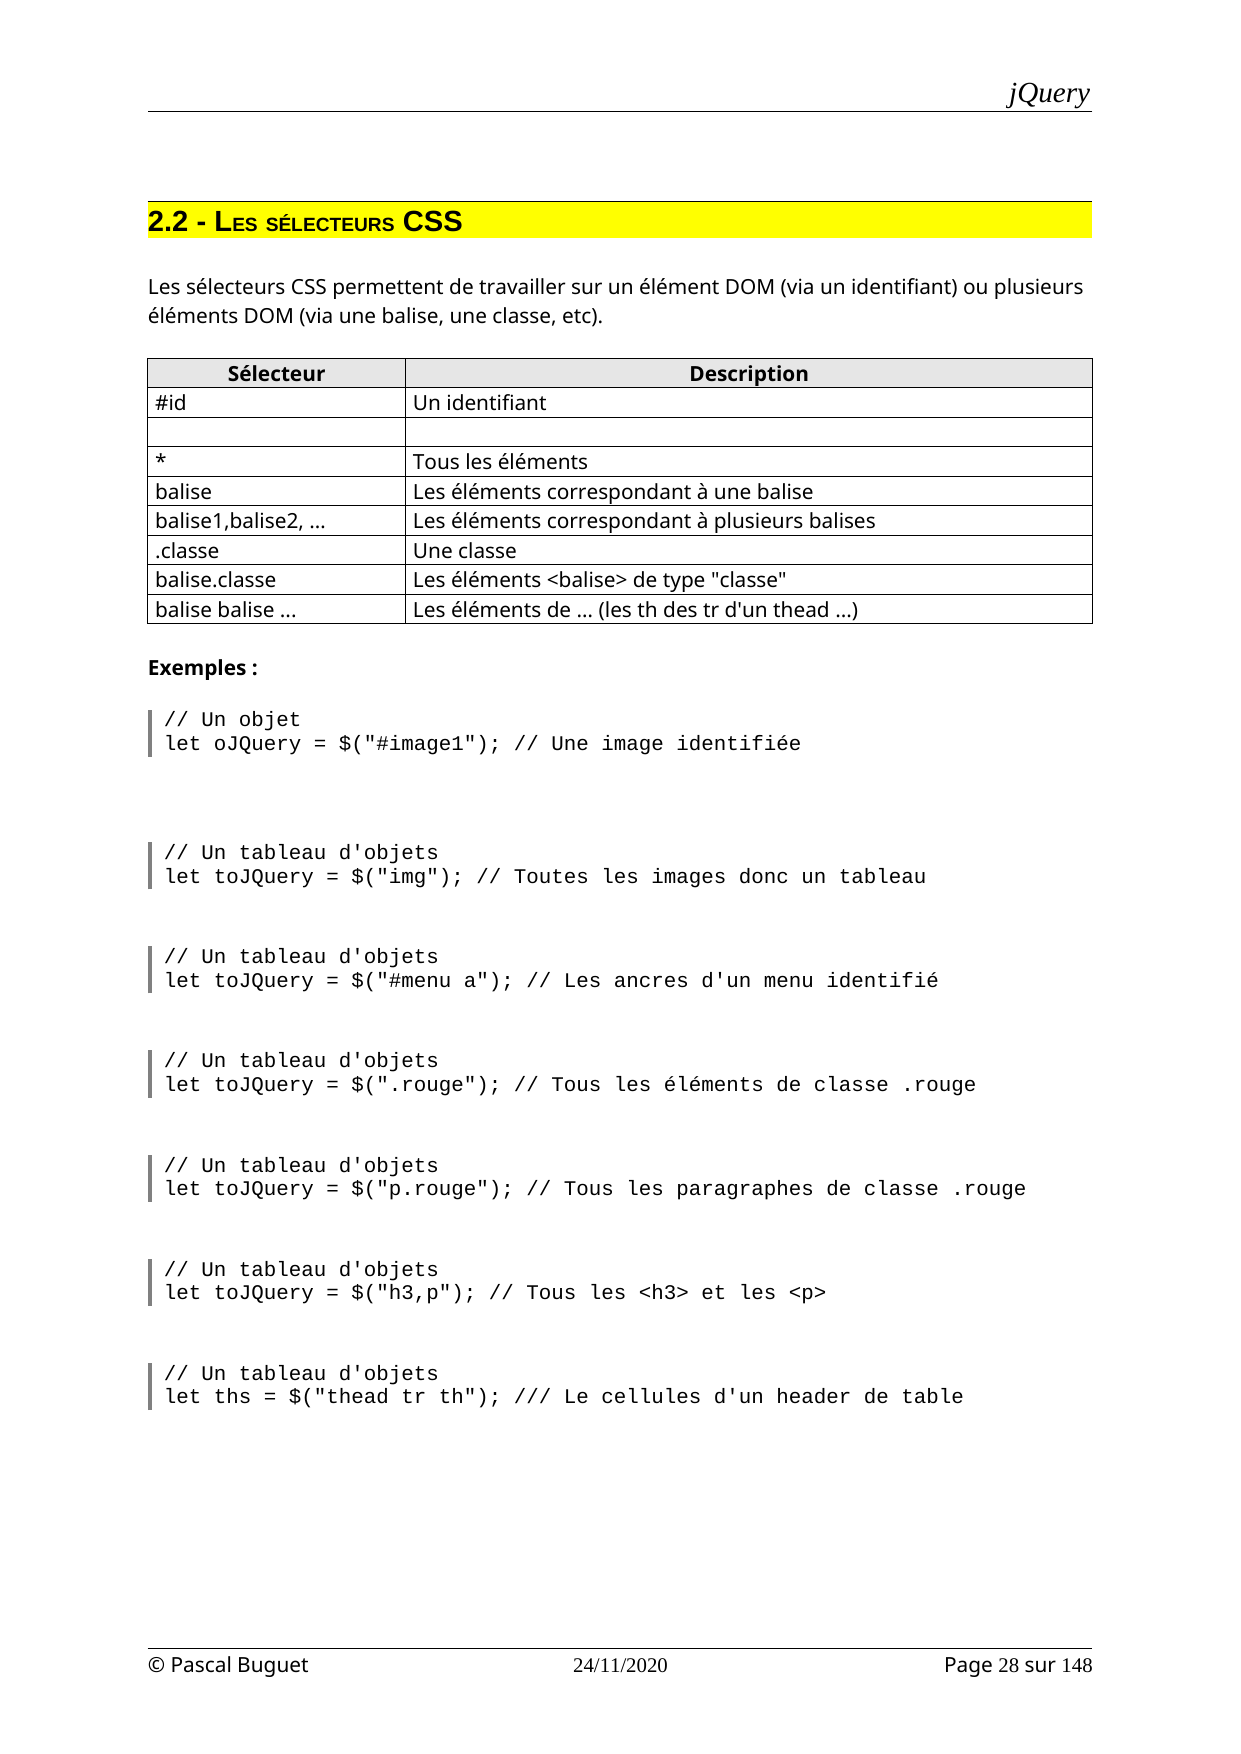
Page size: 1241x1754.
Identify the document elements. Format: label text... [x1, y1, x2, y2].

table_cell balise balise ... [148, 595, 405, 623]
table_cell [148, 418, 405, 446]
table_cell .classe [148, 536, 405, 564]
table_cell * [148, 447, 405, 476]
text let ths = $("thead tr th"); /// Le cellules d'un header de table [152, 1387, 1092, 1410]
text let toJQuery = $("p.rouge"); // Tous les paragraphes de classe .rouge [152, 1178, 1092, 1202]
table_cell [406, 418, 1092, 446]
table_cell Les éléments <balise> de type "classe" [406, 565, 1092, 594]
text // Un tableau d'objets [152, 1363, 1092, 1387]
table_cell balise [148, 477, 405, 505]
table_header Sélecteur [148, 359, 405, 387]
table_cell Tous les éléments [406, 447, 1092, 476]
text let toJQuery = $("img"); // Toutes les images donc un tableau [152, 866, 1092, 889]
table_cell balise.classe [148, 565, 405, 594]
text Exemples : [148, 653, 1092, 681]
subtitle - Les sélecteurs CSS [148, 202, 1092, 238]
table_cell Les éléments de … (les th des tr d'un thead ...) [406, 595, 1092, 623]
table_cell balise1,balise2, … [148, 506, 405, 535]
table_cell #id [148, 388, 405, 417]
table_cell Une classe [406, 536, 1092, 564]
table_cell Les éléments correspondant à une balise [406, 477, 1092, 505]
table_cell Les éléments correspondant à plusieurs balises [406, 506, 1092, 535]
text // Un tableau d'objets [152, 1259, 1092, 1282]
text // Un objet [148, 709, 1092, 733]
text // Un tableau d'objets [152, 1050, 1092, 1074]
text // Un tableau d'objets [148, 1154, 1092, 1178]
text let toJQuery = $(".rouge"); // Tous les éléments de classe .rouge [152, 1074, 1092, 1098]
text let toJQuery = $("#menu a"); // Les ancres d'un menu identifié [152, 970, 1092, 993]
text // Un tableau d'objets [152, 842, 1092, 866]
table_header Description [406, 359, 1092, 387]
text let toJQuery = $("h3,p"); // Tous les <h3> et les <p> [152, 1282, 1092, 1306]
text let oJQuery = $("#image1"); // Une image identifiée [152, 733, 1092, 757]
text Les sélecteurs CSS permettent de travailler sur un élément DOM (via un identifiant) ou plusieurs éléments DOM (via une balise, une classe, etc). [148, 272, 1092, 329]
text // Un tableau d'objets [152, 946, 1092, 970]
table_cell Un identifiant [406, 388, 1092, 417]
